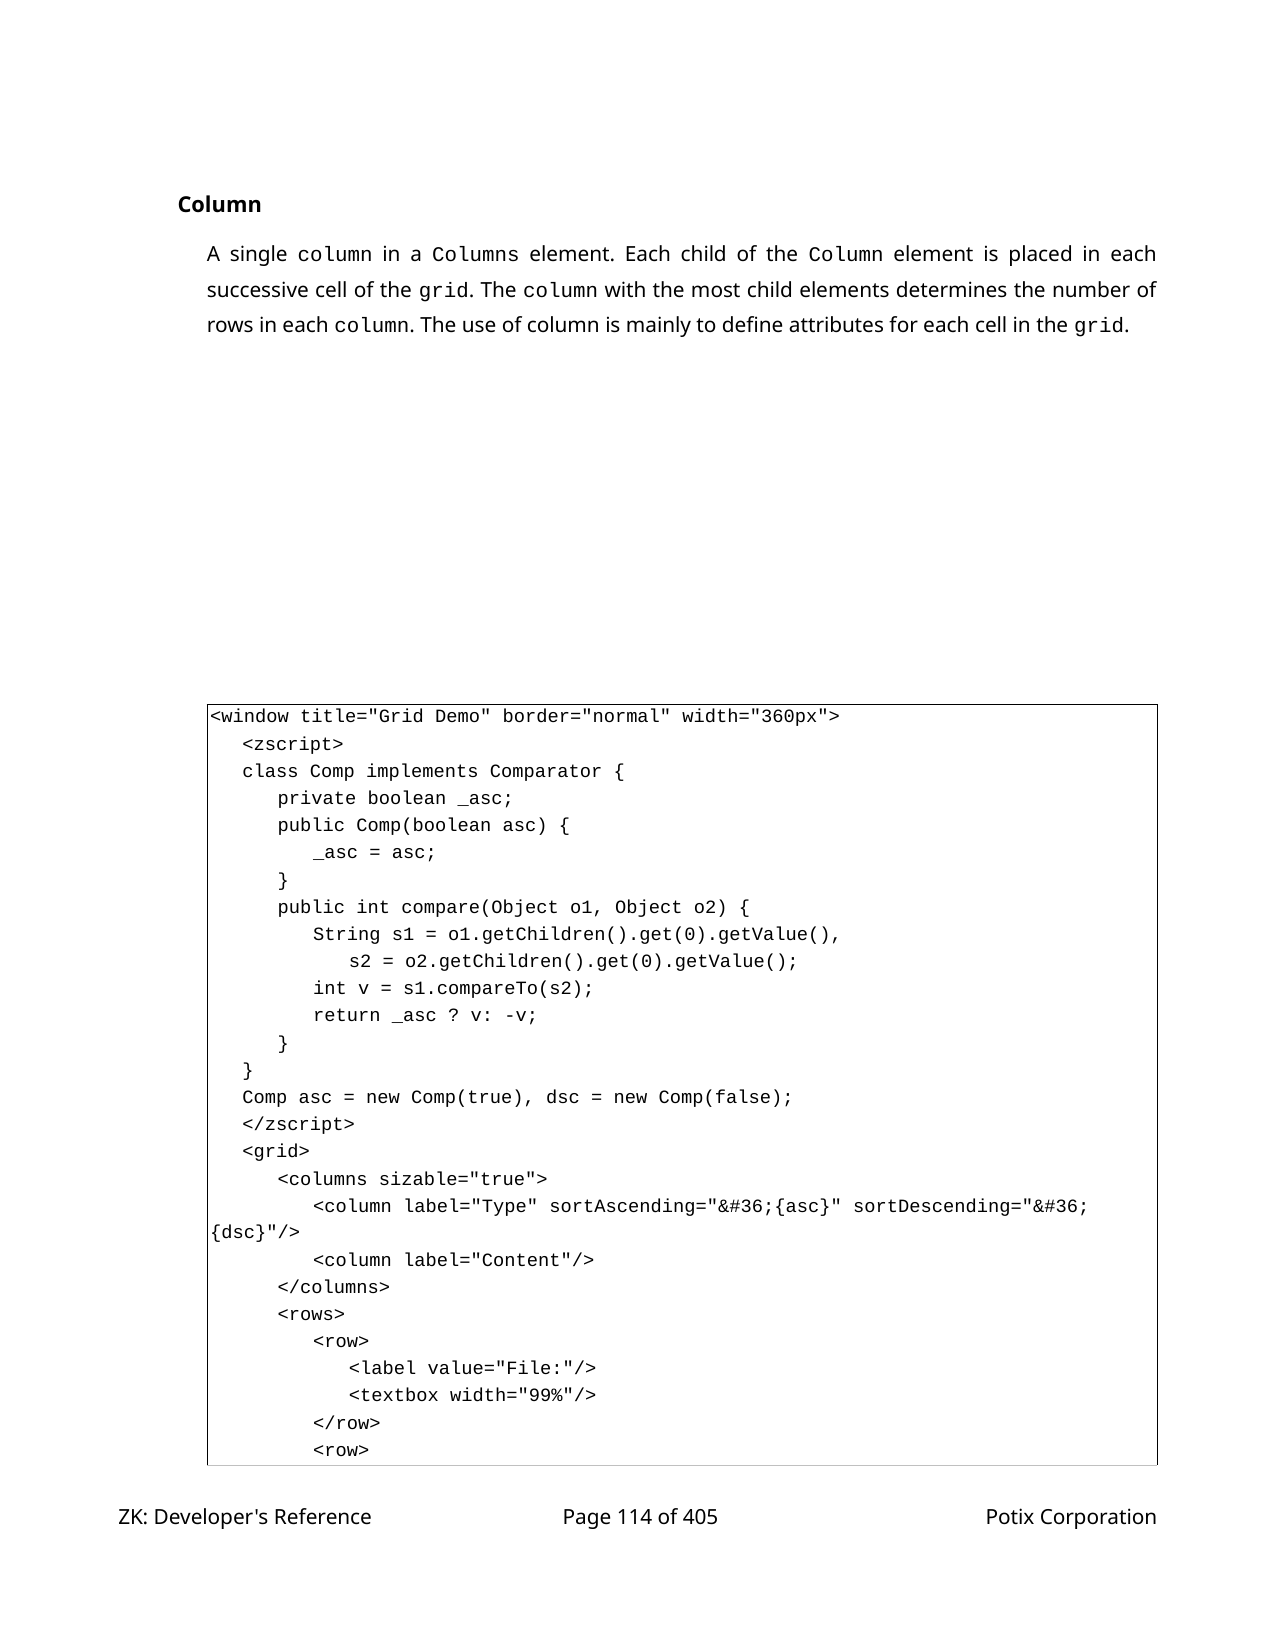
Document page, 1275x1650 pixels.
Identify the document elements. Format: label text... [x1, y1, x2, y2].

text int v = s1.compareTo(s2); [208, 976, 1157, 1000]
text String s1 = o1.getChildren().get(0).getValue(), [208, 922, 1157, 946]
text <columns sizable="true"> [208, 1166, 1157, 1191]
text <window title="Grid Demo" border="normal" width="360px"> [208, 705, 1157, 728]
text <row> [208, 1329, 1157, 1353]
text <column label="Type" sortAscending="&#36;{asc}" sortDescending="&#36;{dsc}"/> [208, 1194, 1157, 1244]
text <zscript> [208, 731, 1157, 756]
text } [208, 867, 1157, 892]
text </columns> [208, 1274, 1157, 1299]
text s2 = o2.getChildren().get(0).getValue(); [208, 949, 1157, 973]
text <label value="File:"/> [208, 1356, 1157, 1380]
text <grid> [208, 1139, 1157, 1163]
text </zscript> [208, 1112, 1157, 1136]
text public Comp(boolean asc) { [208, 813, 1157, 837]
text <column label="Content"/> [208, 1247, 1157, 1272]
text private boolean _asc; [208, 786, 1157, 810]
subtitle Column [177, 189, 1157, 219]
text <textbox width="99%"/> [208, 1383, 1157, 1408]
text </row> [208, 1411, 1157, 1435]
text } [208, 1031, 1157, 1055]
text Comp asc = new Comp(true), dsc = new Comp(false); [208, 1085, 1157, 1109]
text <row> [208, 1438, 1157, 1465]
text public int compare(Object o1, Object o2) { [208, 894, 1157, 919]
text class Comp implements Comparator { [208, 759, 1157, 783]
text <rows> [208, 1302, 1157, 1326]
text return _asc ? v: -v; [208, 1003, 1157, 1028]
text _asc = asc; [208, 840, 1157, 864]
text A single column in a Columns element. Each child of the Column element is placed in each successive cell of the grid. The column with the most child elements determines the number of rows in each column. The use of column is mainly to define attributes for each cell in the grid. [207, 239, 1157, 339]
text } [208, 1058, 1157, 1082]
